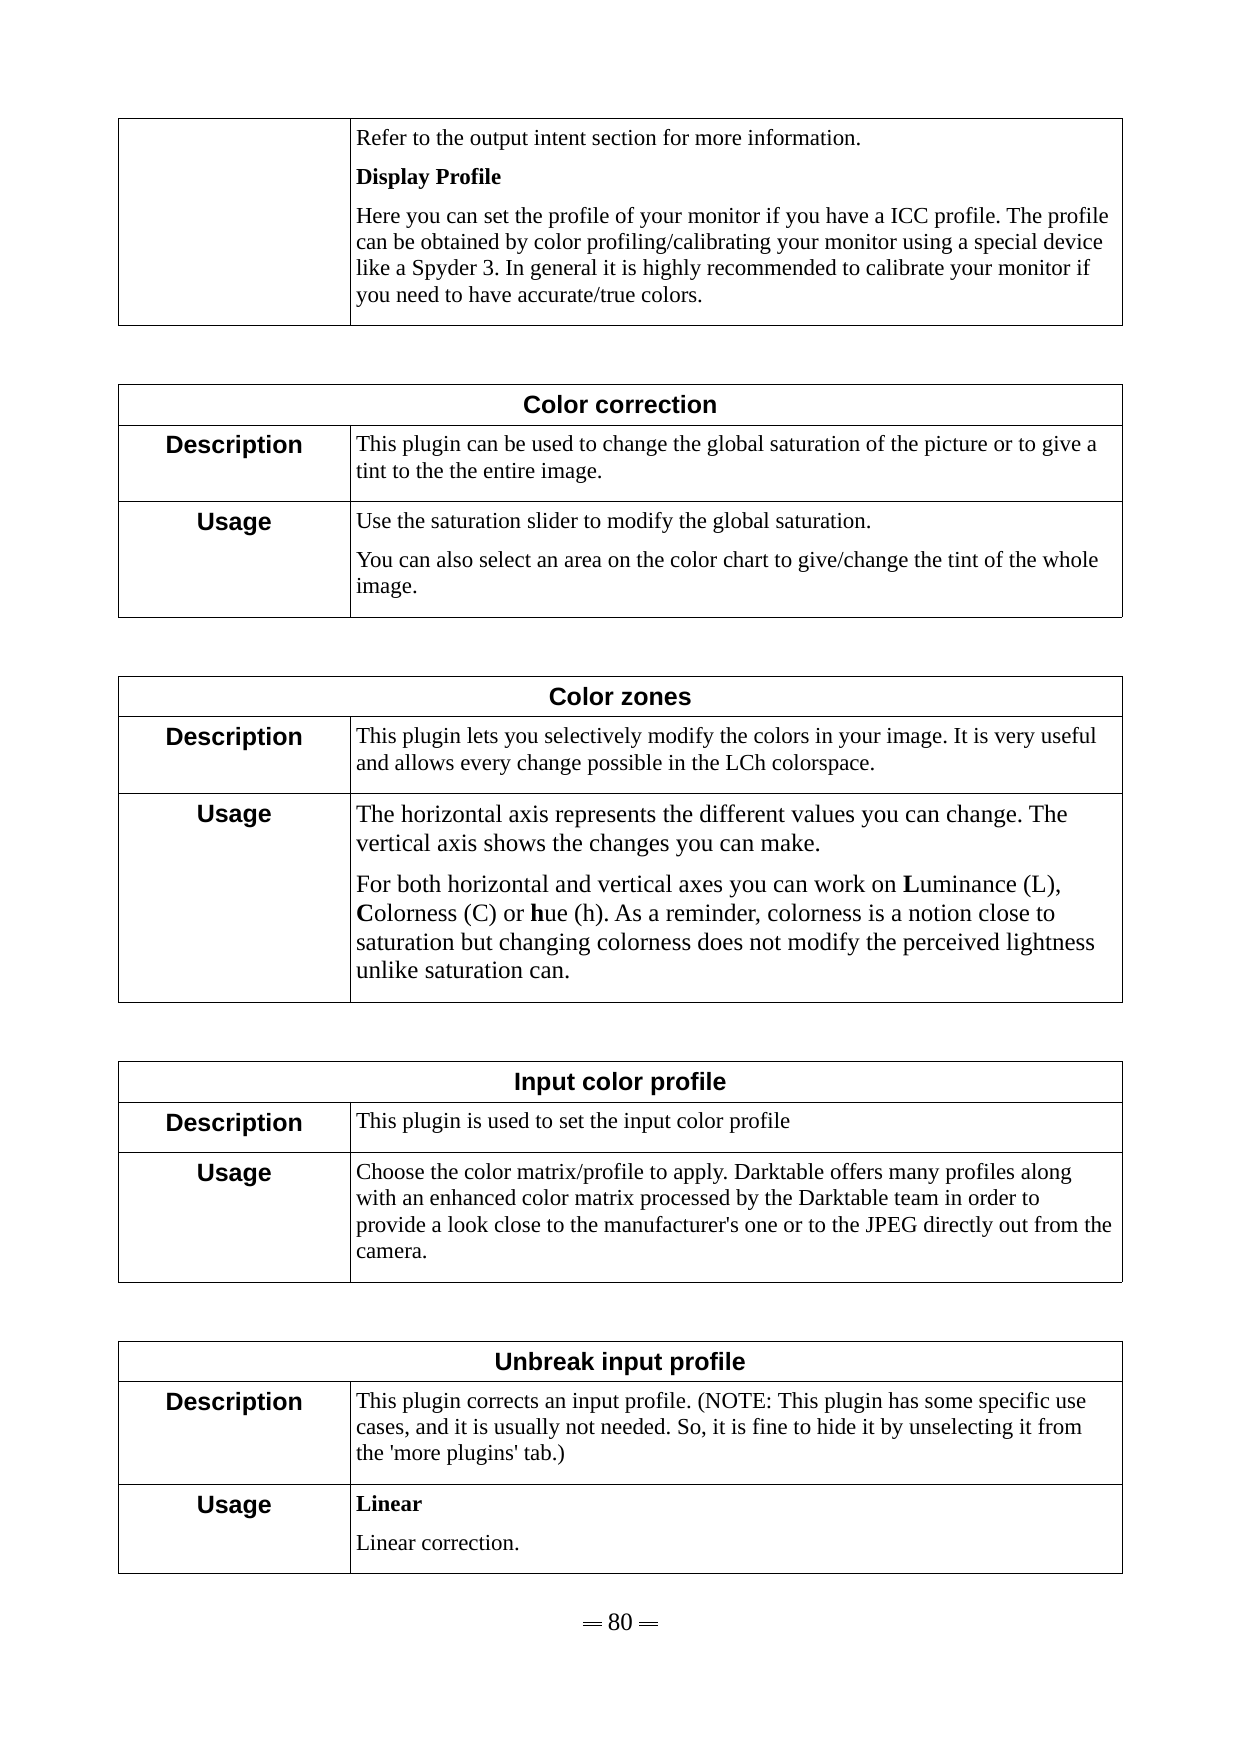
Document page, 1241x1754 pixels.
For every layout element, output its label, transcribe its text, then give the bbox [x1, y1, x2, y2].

table_cell Choose the color matrix/profile to apply. Darktable offers many profiles along with an enhanced color matrix processed by the Darktable team in order to provide a look close to the manufacturer's one or to the JPEG directly out from the camera. [351, 1153, 1122, 1282]
table_header Color zones [119, 677, 1122, 716]
table_cell Description [119, 1103, 350, 1152]
table_cell Refer to the output intent section for more information. Display Profile Here you can set the profile of your monitor if you have a ICC profile. The profile can be obtained by color profiling/calibrating your monitor using a special device like a Spyder 3. In general it is highly recommended to calibrate your monitor if you need to have accurate/true colors. [351, 119, 1122, 325]
table_header Color correction [119, 385, 1122, 425]
table_cell The horizontal axis represents the different values you can change. The vertical axis shows the changes you can make. For both horizontal and vertical axes you can work on Luminance (L), Colorness (C) or hue (h). As a reminder, colorness is a notion close to saturation but changing colorness does not modify the perceived lightness unlike saturation can. [351, 794, 1122, 1002]
table_cell [119, 119, 350, 325]
table_cell Description [119, 426, 350, 501]
table_cell This plugin lets you selectively modify the colors in your image. It is very useful and allows every change possible in the LCh colorspace. [351, 717, 1122, 793]
table_header Input color profile [119, 1062, 1122, 1102]
table_cell Usage [119, 1153, 350, 1282]
table_header Unbreak input profile [119, 1342, 1122, 1381]
table_cell Usage [119, 794, 350, 1002]
table_cell This plugin corrects an input profile. (NOTE: This plugin has some specific use cases, and it is usually not needed. So, it is fine to hide it by unselecting it from the 'more plugins' tab.) [351, 1382, 1122, 1484]
table_cell Use the saturation slider to modify the global saturation. You can also select an area on the color chart to give/change the tint of the whole image. [351, 502, 1122, 617]
table_cell Description [119, 717, 350, 793]
table_cell Usage [119, 1485, 350, 1573]
table_cell Usage [119, 502, 350, 617]
table_cell Description [119, 1382, 350, 1484]
table_cell Linear Linear correction. [351, 1485, 1122, 1573]
table_cell This plugin can be used to change the global saturation of the picture or to give a tint to the the entire image. [351, 426, 1122, 501]
table_cell This plugin is used to set the input color profile [351, 1103, 1122, 1152]
